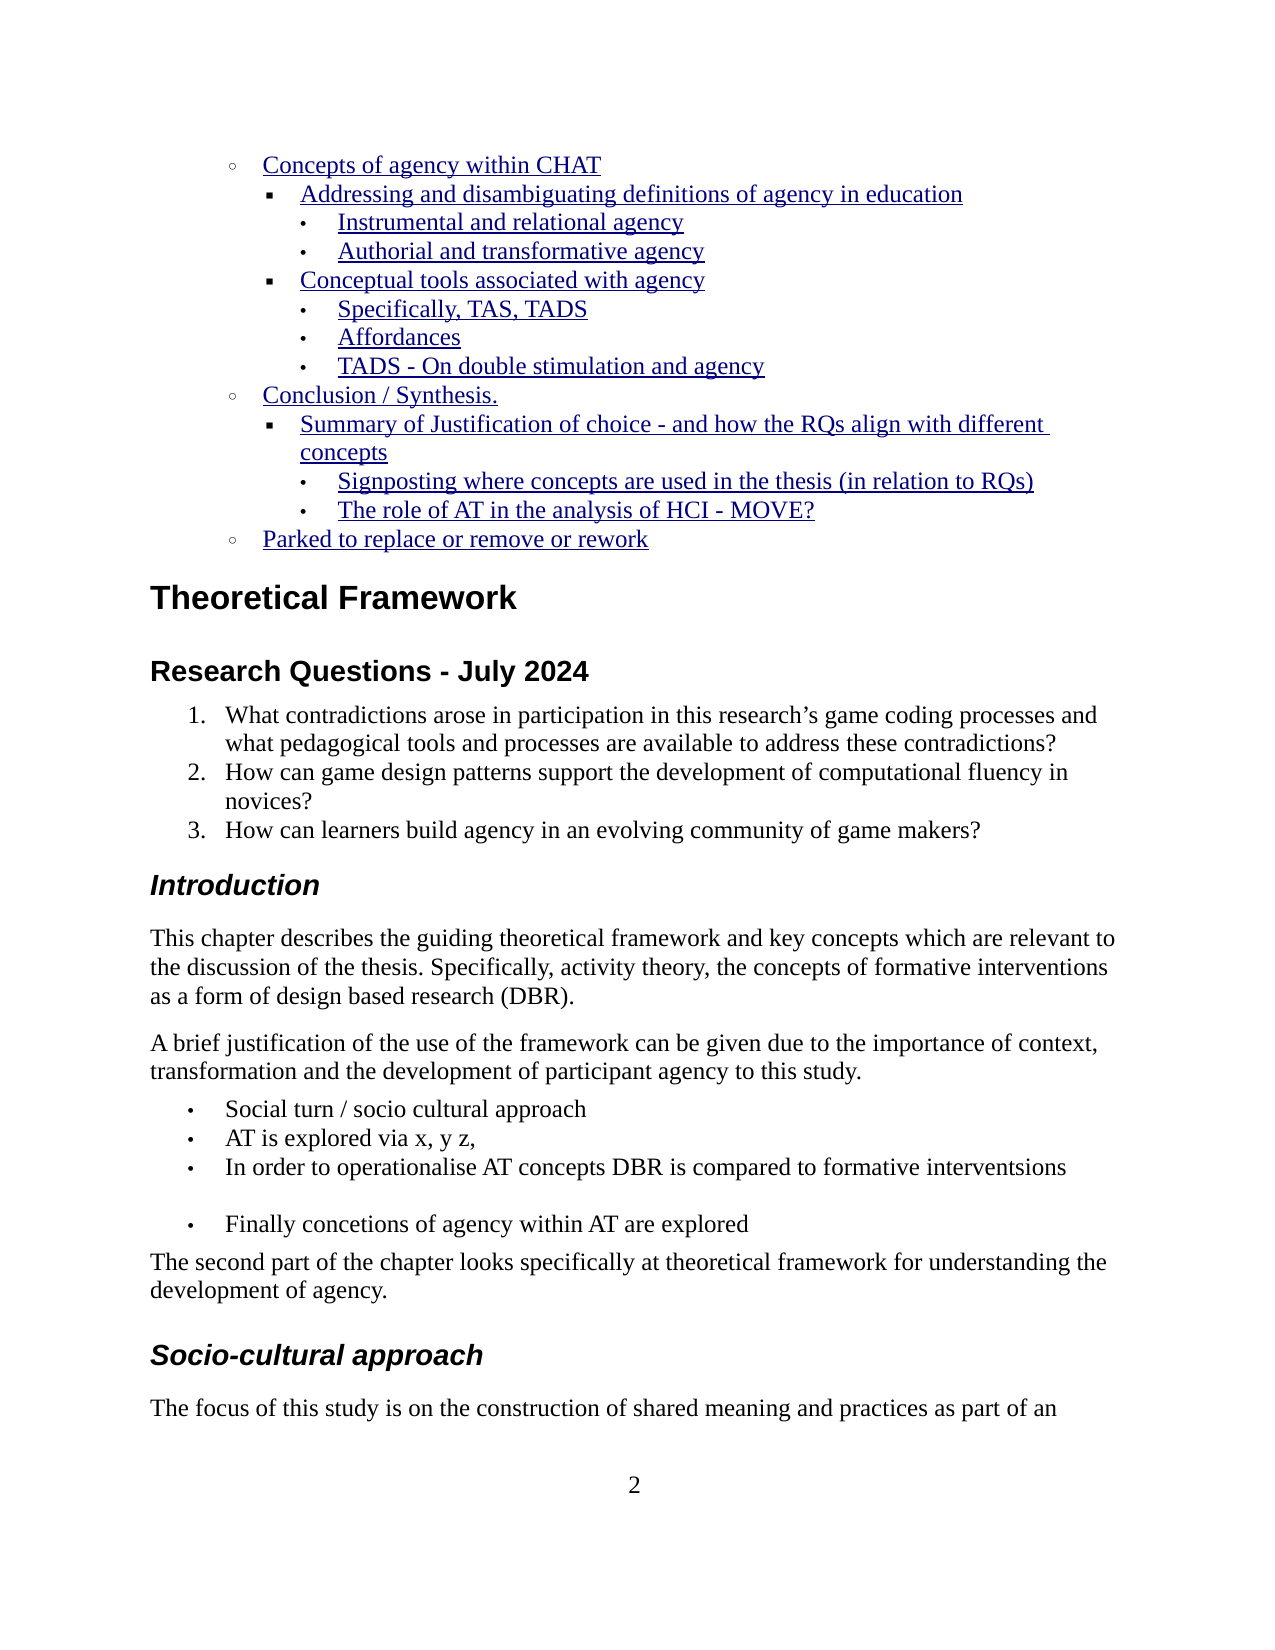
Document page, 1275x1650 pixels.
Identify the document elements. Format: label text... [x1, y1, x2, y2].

list Summary of Justification of choice - and how the RQs align with different concepts [262, 409, 1125, 466]
list Parked to replace or remove or rework [225, 524, 1125, 552]
list In order to operationalise AT concepts DBR is compared to formative interventsions [187, 1152, 1125, 1209]
subtitle Research Questions - July 2024 [150, 654, 1125, 687]
list Affordances [300, 322, 1125, 351]
list Conceptual tools associated with agency [262, 265, 1125, 294]
list The role of AT in the analysis of HCI - MOVE? [300, 495, 1125, 524]
list Social turn / socio cultural approach [187, 1094, 1125, 1123]
list How can game design patterns support the development of computational fluency in novices? [187, 757, 1125, 815]
list TADS - On double stimulation and agency [300, 351, 1125, 380]
text A brief justification of the use of the framework can be given due to the importance of context, transformation and the development of participant agency to this study. [150, 1028, 1125, 1085]
list Authorial and transformative agency [300, 236, 1125, 265]
list Signposting where concepts are used in the thesis (in relation to RQs) [300, 466, 1125, 495]
subtitle Socio-cultural approach [150, 1338, 1125, 1372]
text The focus of this study is on the construction of shared meaning and practices as part of an [150, 1393, 1125, 1422]
list How can learners build agency in an evolving community of game makers? [187, 815, 1125, 843]
list AT is explored via x, y z, [187, 1123, 1125, 1152]
list Addressing and disambiguating definitions of agency in education [262, 179, 1125, 207]
list Concepts of agency within CHAT [225, 150, 1125, 179]
subtitle Theoretical Framework [150, 577, 1125, 616]
text This chapter describes the guiding theoretical framework and key concepts which are relevant to the discussion of the thesis. Specifically, activity theory, the concepts of formative interventions as a form of design based research (DBR). [150, 923, 1125, 1010]
subtitle Introduction [150, 868, 1125, 902]
list Conclusion / Synthesis. [225, 380, 1125, 409]
list Instrumental and relational agency [300, 207, 1125, 236]
list Finally concetions of agency within AT are explored [187, 1209, 1125, 1238]
list What contradictions arose in participation in this research’s game coding processes and what pedagogical tools and processes are available to address these contradictions? [187, 700, 1125, 757]
list Specifically, TAS, TADS [300, 294, 1125, 322]
text The second part of the chapter looks specifically at theoretical framework for understanding the development of agency. [150, 1247, 1125, 1304]
